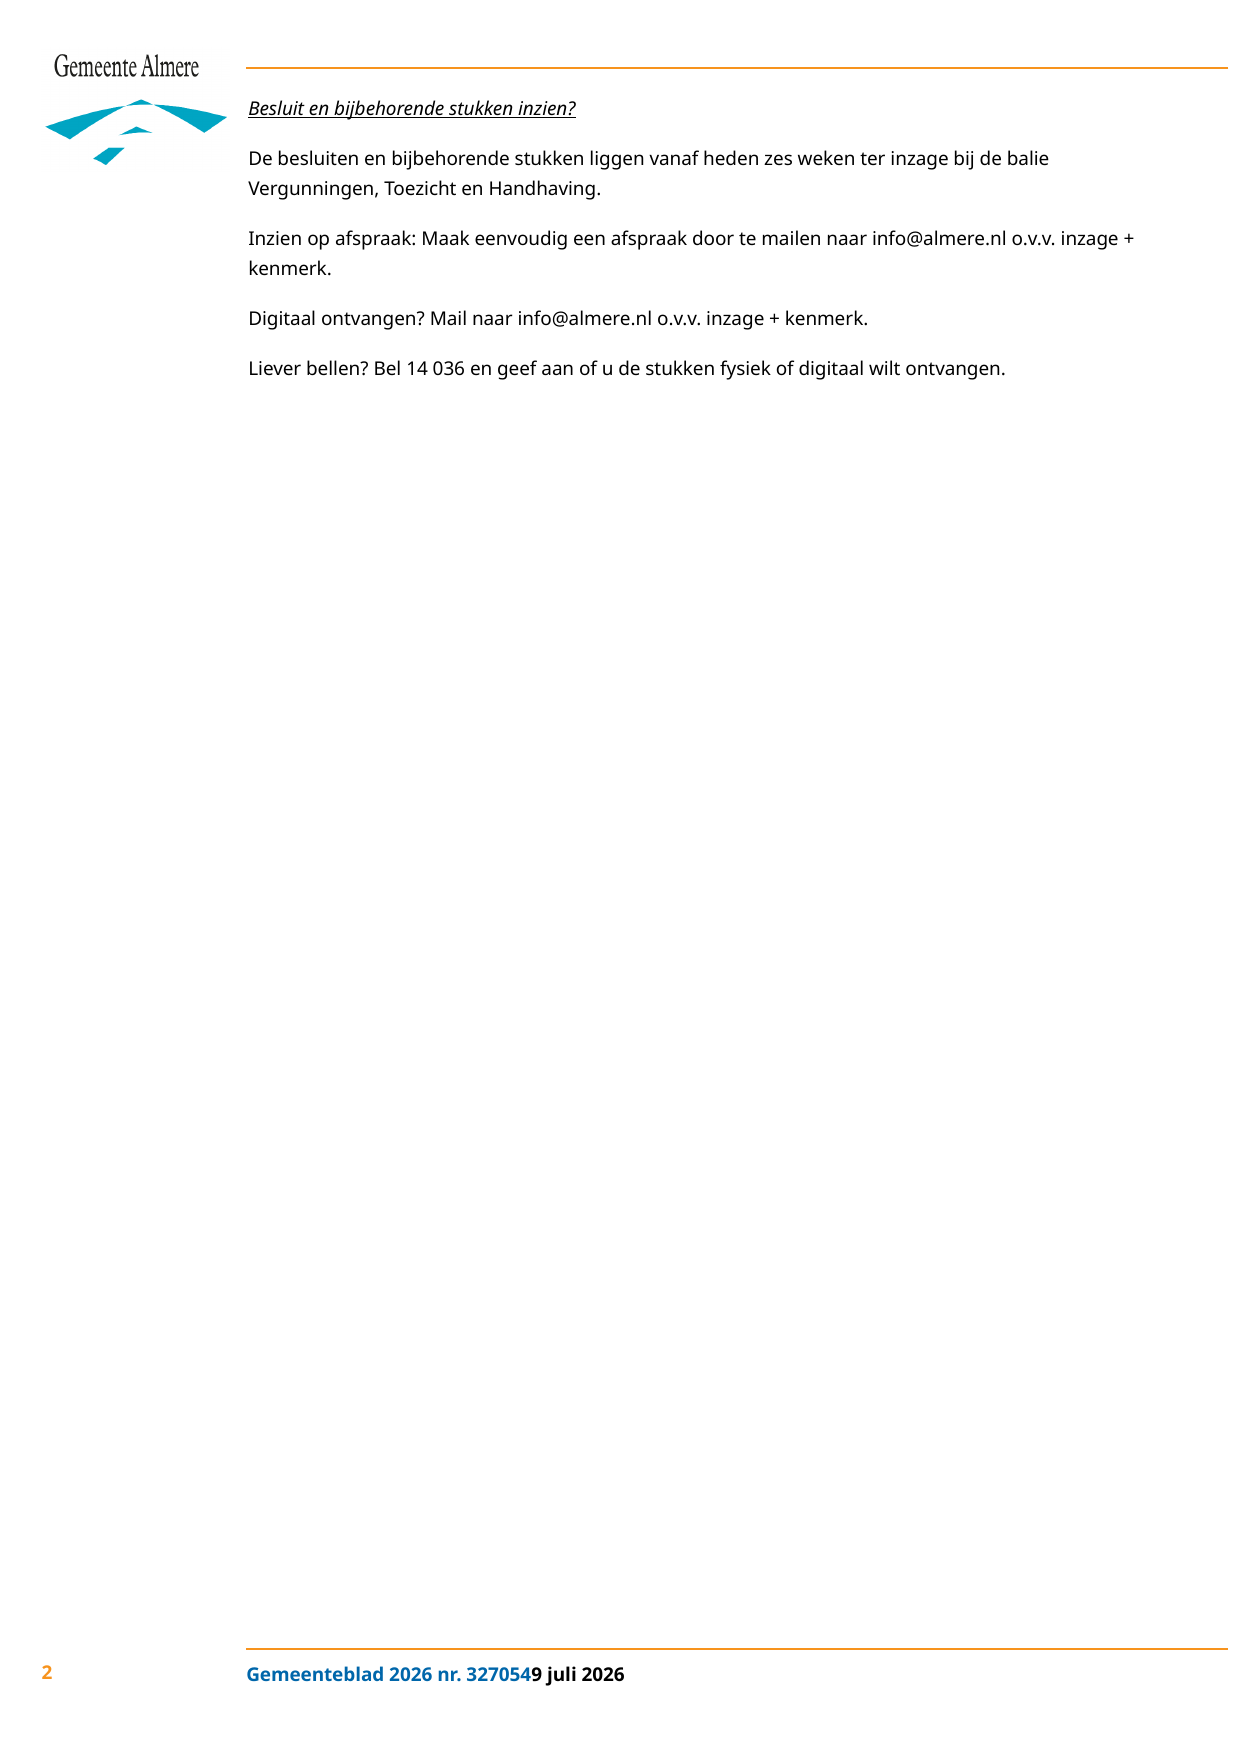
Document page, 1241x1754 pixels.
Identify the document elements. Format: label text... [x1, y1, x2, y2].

text Liever bellen? Bel 14 036 en geef aan of u de stukken fysiek of digitaal wilt ontvangen. [248, 356, 1152, 381]
text De besluiten en bijbehorende stukken liggen vanaf heden zes weken ter inzage bij de balie Vergunningen, Toezicht en Handhaving. [248, 145, 1152, 201]
picture [41, 47, 231, 172]
text Inzien op afspraak: Maak eenvoudig een afspraak door te mailen naar info@almere.nl o.v.v. inzage + kenmerk. [248, 225, 1152, 281]
text Besluit en bijbehorende stukken inzien? [248, 95, 1152, 121]
text Digitaal ontvangen? Mail naar info@almere.nl o.v.v. inzage + kenmerk. [248, 305, 1152, 331]
